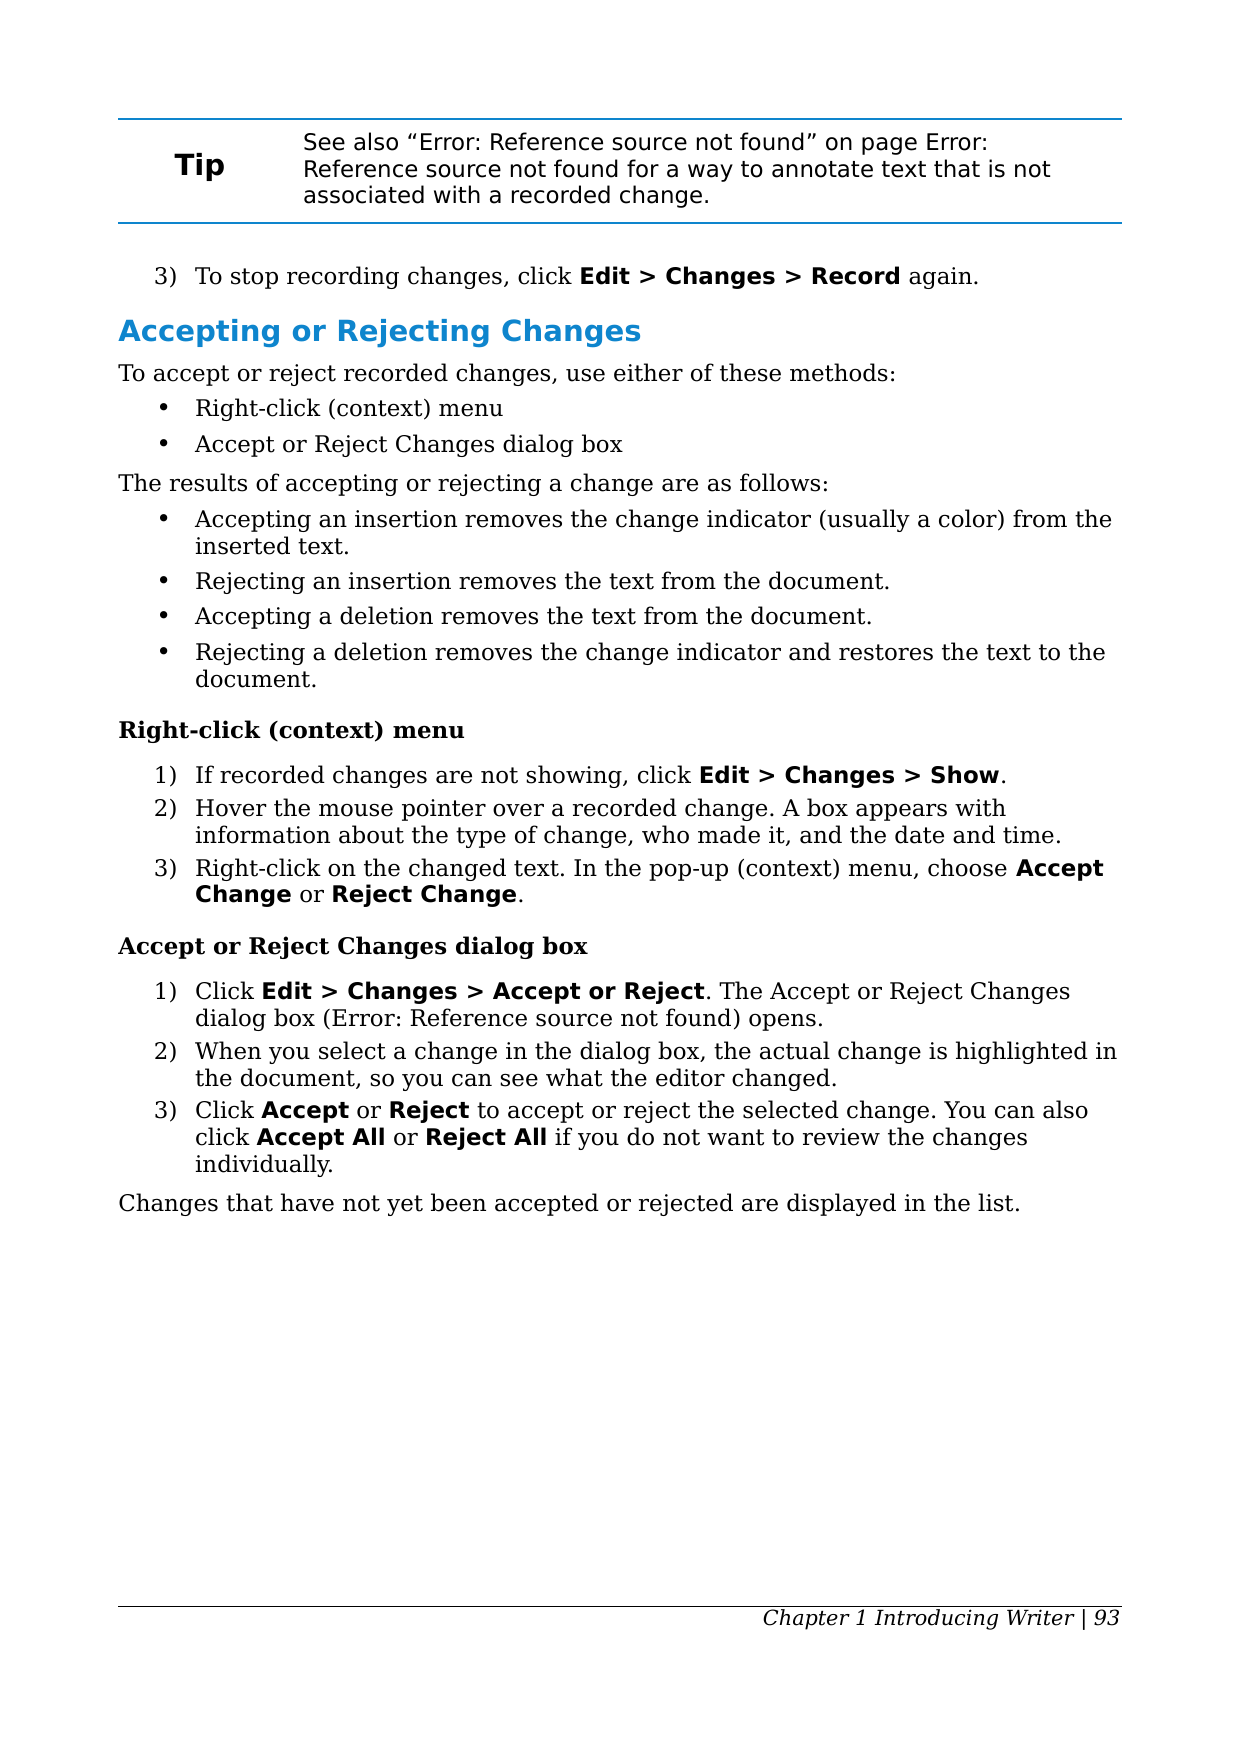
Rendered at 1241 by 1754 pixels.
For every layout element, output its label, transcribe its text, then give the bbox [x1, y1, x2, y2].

list Accepting an insertion removes the change indicator (usually a color) from the inserted text. [156, 504, 1122, 559]
list Right-click on the changed text. In the pop-up (context) menu, choose Accept Change or Reject Change. [177, 855, 1122, 908]
text Changes that have not yet been accepted or rejected are displayed in the list. [118, 1190, 1122, 1217]
table_header Tip [118, 120, 281, 222]
list When you select a change in the dialog box, the actual change is highlighted in the document, so you can see what the editor changed. [177, 1038, 1122, 1091]
list To stop recording changes, click Edit > Changes > Record again. [177, 263, 1122, 290]
table_header See also “Error: Reference source not found” on page Error: Reference source not found for a way to annotate text that is not associated with a recorded change. [281, 120, 1122, 222]
list Hover the mouse pointer over a recorded change. A box appears with information about the type of change, who made it, and the date and time. [177, 795, 1122, 849]
list If recorded changes are not showing, click Edit > Changes > Show. [177, 762, 1122, 789]
list The results of accepting or rejecting a change are as follows: [118, 471, 1122, 497]
list Rejecting an insertion removes the text from the document. [156, 566, 1122, 595]
list Click Accept or Reject to accept or reject the selected change. You can also click Accept All or Reject All if you do not want to review the changes individually. [177, 1098, 1122, 1178]
text Accept or Reject Changes dialog box [118, 933, 1122, 960]
list Click Edit > Changes > Accept or Reject. The Accept or Reject Changes dialog box (Error: Reference source not found) opens. [177, 978, 1122, 1032]
list Right-click (context) menu [156, 394, 1122, 423]
list Rejecting a deletion removes the change indicator and restores the text to the document. [156, 637, 1122, 692]
list Accept or Reject Changes dialog box [156, 429, 1122, 458]
text Right-click (context) menu [118, 717, 1122, 744]
subtitle Accepting or Rejecting Changes [118, 314, 1122, 348]
list To accept or reject recorded changes, use either of these methods: [118, 361, 1122, 387]
list Accepting a deletion removes the text from the document. [156, 601, 1122, 630]
